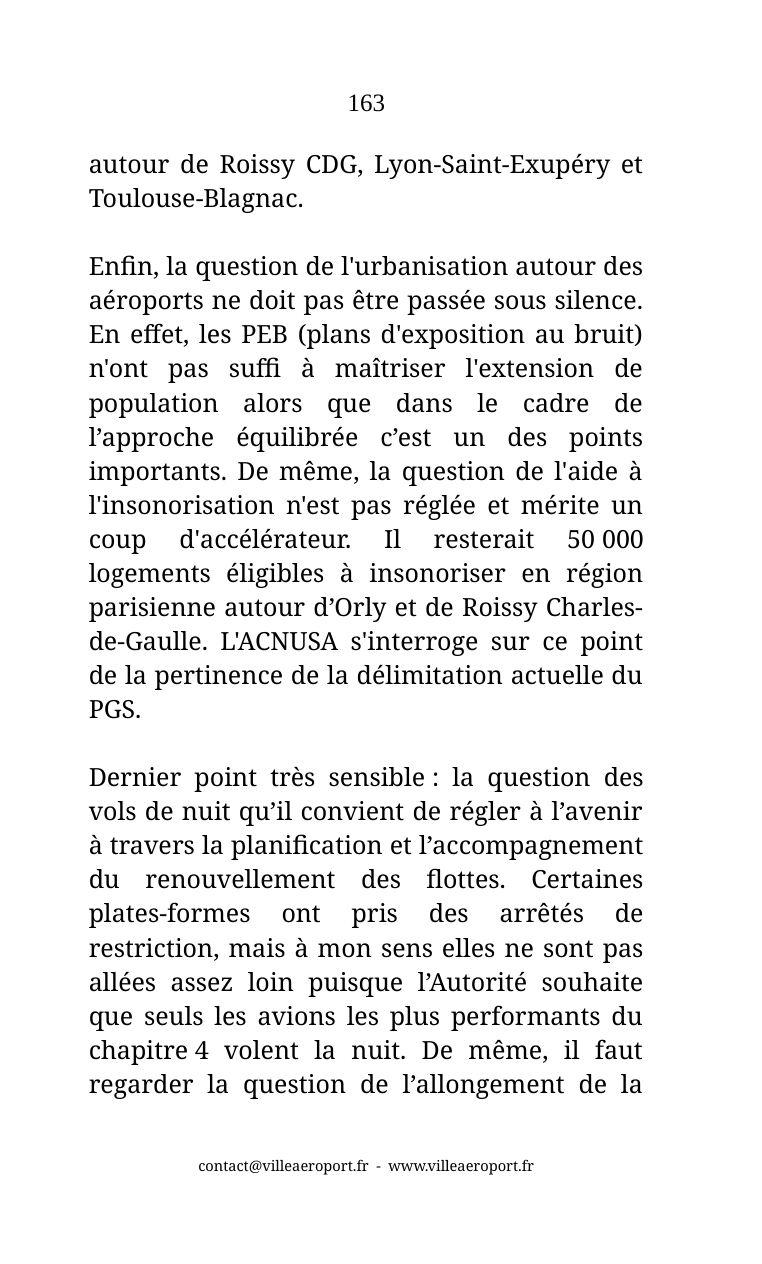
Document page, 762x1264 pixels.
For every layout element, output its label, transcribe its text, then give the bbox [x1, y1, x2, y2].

text Enfin, la question de l'urbanisation autour des aéroports ne doit pas être passée sous silence. En effet, les PEB (plans d'exposition au bruit) n'ont pas suffi à maîtriser l'extension de population alors que dans le cadre de l’approche équilibrée c’est un des points importants. De même, la question de l'aide à l'insonorisation n'est pas réglée et mérite un coup d'accélérateur. Il resterait 50 000 logements éligibles à insonoriser en région parisienne autour d’Orly et de Roissy Charles-de-Gaulle. L'ACNUSA s'interroge sur ce point de la pertinence de la délimitation actuelle du PGS. [88, 249, 644, 726]
text autour de Roissy CDG, Lyon-Saint-Exupéry et Toulouse-Blagnac. [88, 147, 644, 215]
text Dernier point très sensible : la question des vols de nuit qu’il convient de régler à l’avenir à travers la planification et l’accompagnement du renouvellement des flottes. Certaines plates-formes ont pris des arrêtés de restriction, mais à mon sens elles ne sont pas allées assez loin puisque l’Autorité souhaite que seuls les avions les plus performants du chapitre 4 volent la nuit. De même, il faut regarder la question de l’allongement de la [88, 760, 644, 1101]
